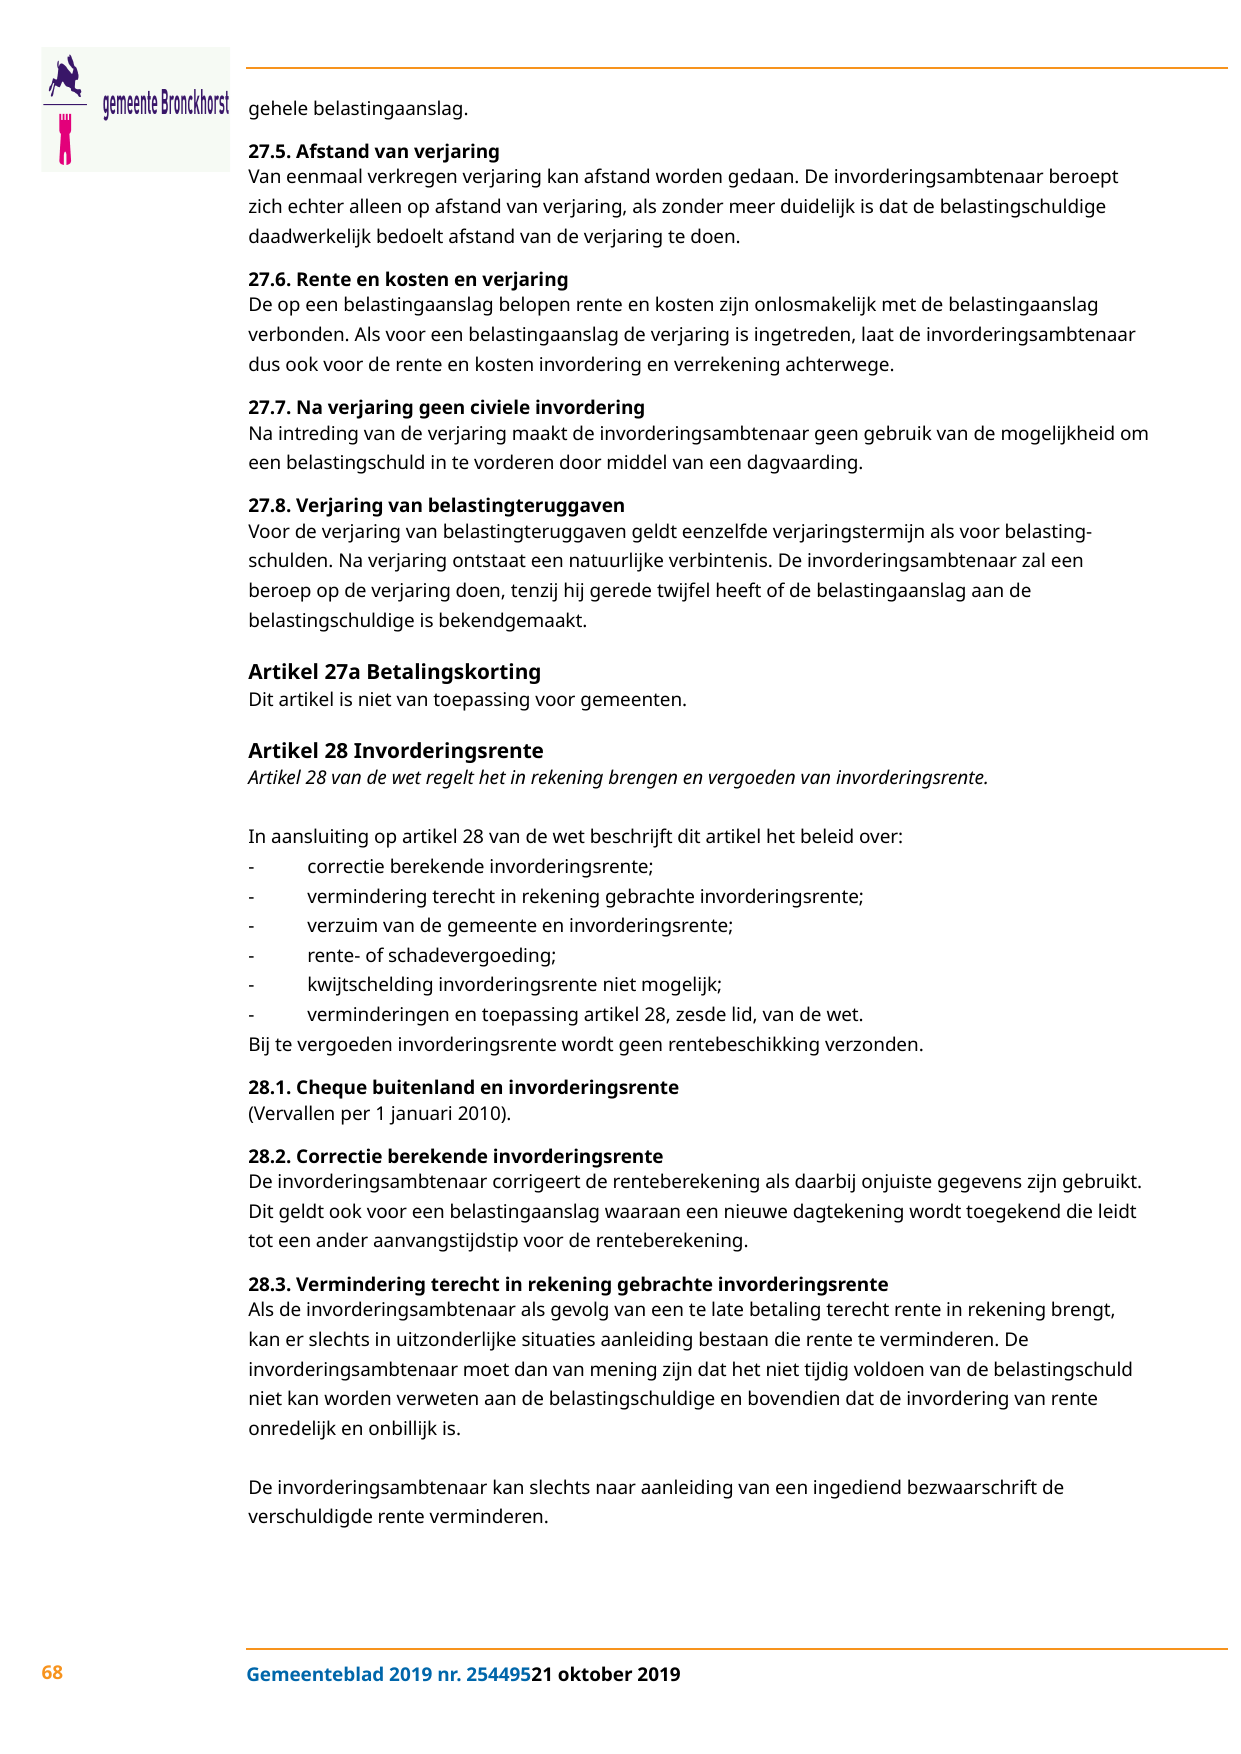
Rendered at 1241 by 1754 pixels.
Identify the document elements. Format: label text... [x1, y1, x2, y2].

text 28.2. Correctie berekende invorderingsrente [248, 1143, 1152, 1168]
text De op een belastingaanslag belopen rente en kosten zijn onlosmakelijk met de belastingaanslag verbonden. Als voor een belastingaanslag de verjaring is ingetreden, laat de invorderingsambtenaar dus ook voor de rente en kosten invordering en verrekening achterwege. [248, 292, 1152, 377]
text 27.6. Rente en kosten en verjaring [248, 266, 1152, 292]
text Artikel 27a Betalingskorting [248, 657, 1152, 686]
text De invorderingsambtenaar corrigeert de renteberekening als daarbij onjuiste gegevens zijn gebruikt. Dit geldt ook voor een belastingaanslag waaraan een nieuwe dagtekening wordt toegekend die leidt tot een ander aanvangstijdstip voor de renteberekening. [248, 1168, 1152, 1253]
text gehele belastingaanslag. [248, 95, 1152, 121]
text Als de invorderingsambtenaar als gevolg van een te late betaling terecht rente in rekening brengt, kan er slechts in uitzonderlijke situaties aanleiding bestaan die rente te verminderen. De invorderingsambtenaar moet dan van mening zijn dat het niet tijdig voldoen van de belastingschuld niet kan worden verweten aan de belastingschuldige en bovendien dat de invordering van rente onredelijk en onbillijk is. [248, 1297, 1152, 1441]
text Artikel 28 van de wet regelt het in rekening brengen en vergoeden van invorderingsrente. [248, 764, 1152, 790]
text Voor de verjaring van belastingteruggaven geldt eenzelfde verjaringstermijn als voor belasting-schulden. Na verjaring ontstaat een natuurlijke verbintenis. De invorderingsambtenaar zal een beroep op de verjaring doen, tenzij hij gerede twijfel heeft of de belastingaanslag aan de belastingschuldige is bekendgemaakt. [248, 518, 1152, 633]
list kwijtschelding invorderingsrente niet mogelijk; [248, 972, 1152, 997]
text Artikel 28 Invorderingsrente [248, 736, 1152, 764]
list rente- of schadevergoeding; [248, 942, 1152, 968]
text Na intreding van de verjaring maakt de invorderingsambtenaar geen gebruik van de mogelijkheid om een belastingschuld in te vorderen door middel van een dagvaarding. [248, 420, 1152, 475]
text 28.1. Cheque buitenland en invorderingsrente [248, 1074, 1152, 1100]
list correctie berekende invorderingsrente; [248, 853, 1152, 879]
text De invorderingsambtenaar kan slechts naar aanleiding van een ingediend bezwaarschrift de verschuldigde rente verminderen. [248, 1474, 1152, 1529]
text 27.5. Afstand van verjaring [248, 138, 1152, 164]
text Bij te vergoeden invorderingsrente wordt geen rentebeschikking verzonden. [248, 1031, 1152, 1057]
list vermindering terecht in rekening gebrachte invorderingsrente; [248, 883, 1152, 909]
text 28.3. Vermindering terecht in rekening gebrachte invorderingsrente [248, 1271, 1152, 1297]
list verzuim van de gemeente en invorderingsrente; [248, 912, 1152, 938]
text Dit artikel is niet van toepassing voor gemeenten. [248, 686, 1152, 711]
picture [41, 47, 231, 172]
text Van eenmaal verkregen verjaring kan afstand worden gedaan. De invorderingsambtenaar beroept zich echter alleen op afstand van verjaring, als zonder meer duidelijk is dat de belastingschuldige daadwerkelijk bedoelt afstand van de verjaring te doen. [248, 164, 1152, 248]
text 27.7. Na verjaring geen civiele invordering [248, 394, 1152, 420]
text 27.8. Verjaring van belastingteruggaven [248, 492, 1152, 518]
text (Vervallen per 1 januari 2010). [248, 1100, 1152, 1125]
text In aansluiting op artikel 28 van de wet beschrijft dit artikel het beleid over: [248, 824, 1152, 849]
list verminderingen en toepassing artikel 28, zesde lid, van de wet. [248, 1001, 1152, 1027]
